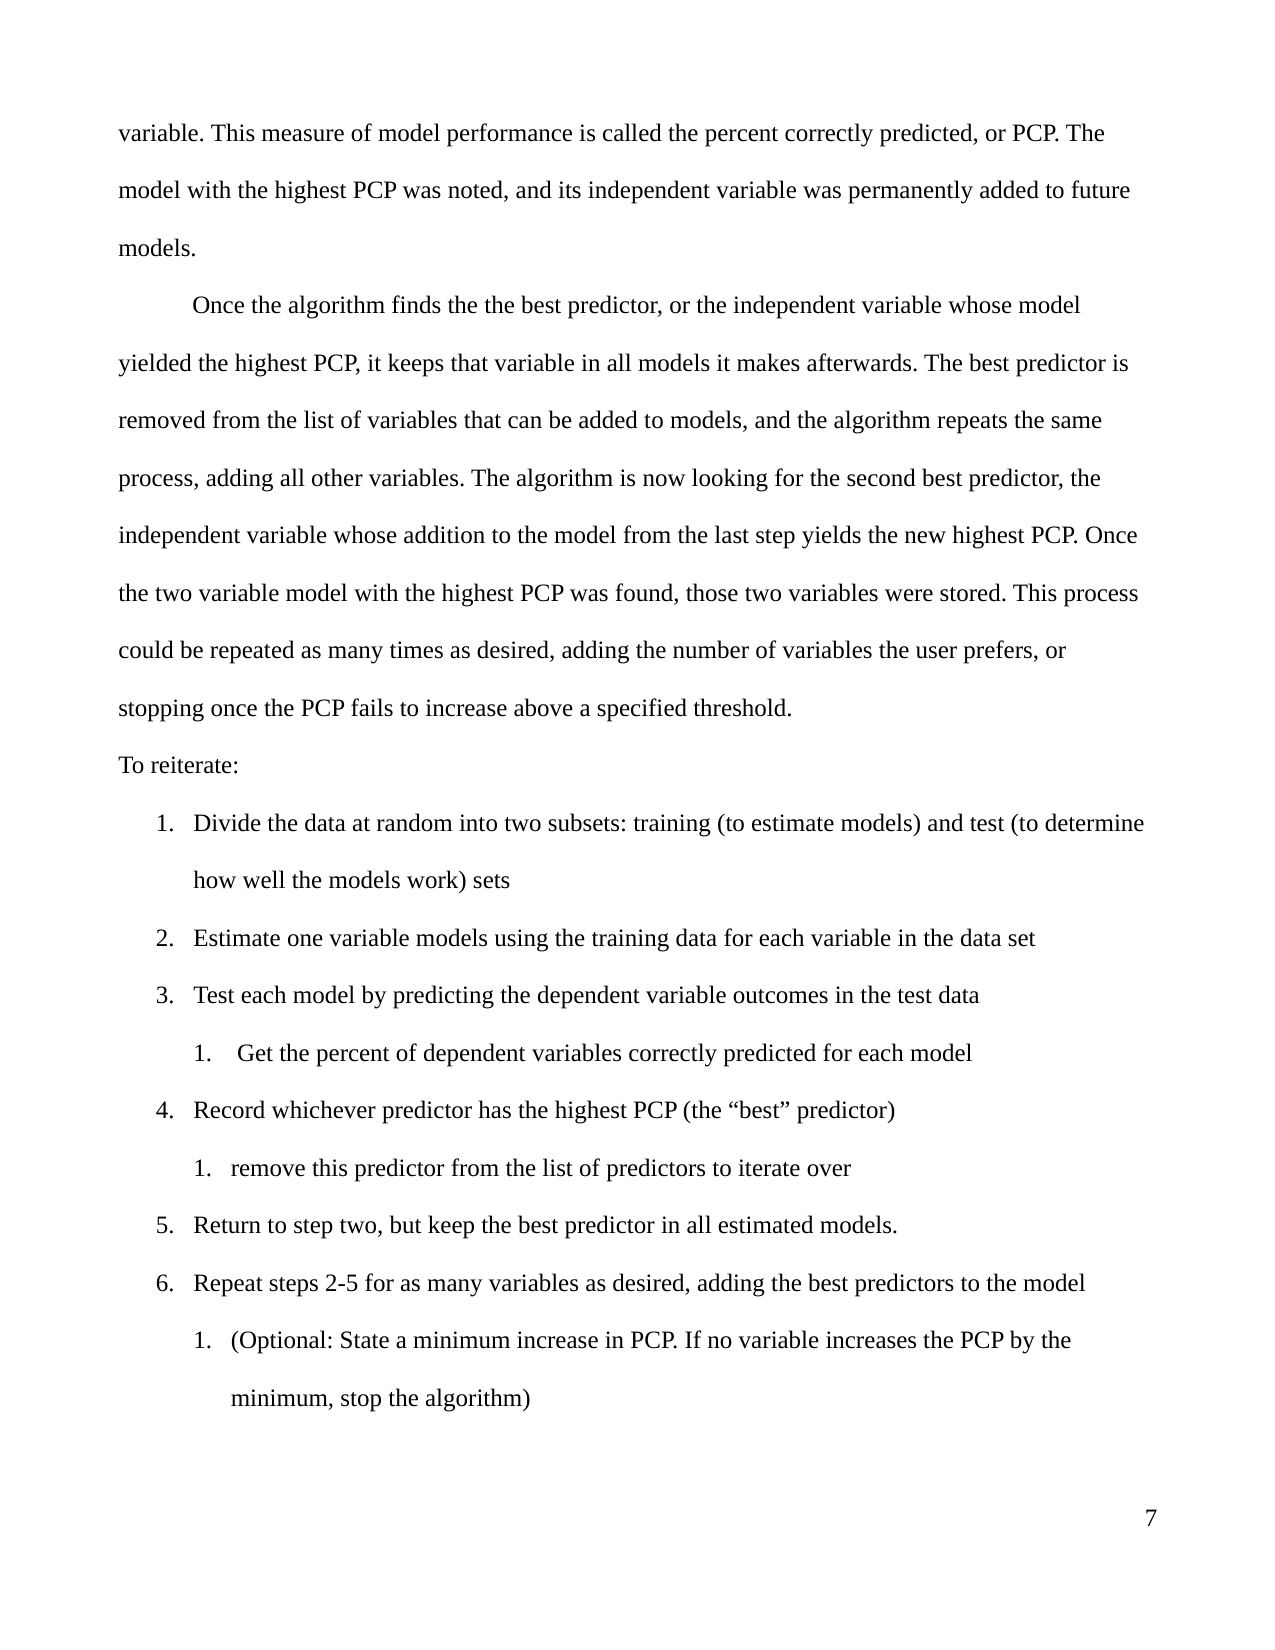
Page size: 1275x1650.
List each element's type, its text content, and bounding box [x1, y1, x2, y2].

text variable. This measure of model performance is called the percent correctly predicted, or PCP. The model with the highest PCP was noted, and its independent variable was permanently added to future models. [118, 118, 1157, 262]
list Record whichever predictor has the highest PCP (the “best” predictor) [156, 1096, 1157, 1124]
list Return to step two, but keep the best predictor in all estimated models. [156, 1211, 1157, 1239]
list Estimate one variable models using the training data for each variable in the data set [156, 923, 1157, 952]
list Divide the data at random into two subsets: training (to estimate models) and test (to determine how well the models work) sets [156, 808, 1157, 894]
list Repeat steps 2-5 for as many variables as desired, adding the best predictors to the model [156, 1268, 1157, 1297]
list Test each model by predicting the dependent variable outcomes in the test data [156, 981, 1157, 1009]
text To reiterate: [118, 751, 1157, 779]
list Get the percent of dependent variables correctly predicted for each model [193, 1038, 1157, 1067]
list remove this predictor from the list of predictors to iterate over [193, 1153, 1157, 1182]
text Once the algorithm finds the the best predictor, or the independent variable whose model yielded the highest PCP, it keeps that variable in all models it makes afterwards. The best predictor is removed from the list of variables that can be added to models, and the algorithm repeats the same process, adding all other variables. The algorithm is now looking for the second best predictor, the independent variable whose addition to the model from the last step yields the new highest PCP. Once the two variable model with the highest PCP was found, those two variables were stored. This process could be repeated as many times as desired, adding the number of variables the user prefers, or stopping once the PCP fails to increase above a specified threshold. [118, 291, 1157, 722]
list (Optional: State a minimum increase in PCP. If no variable increases the PCP by the minimum, stop the algorithm) [193, 1326, 1157, 1412]
